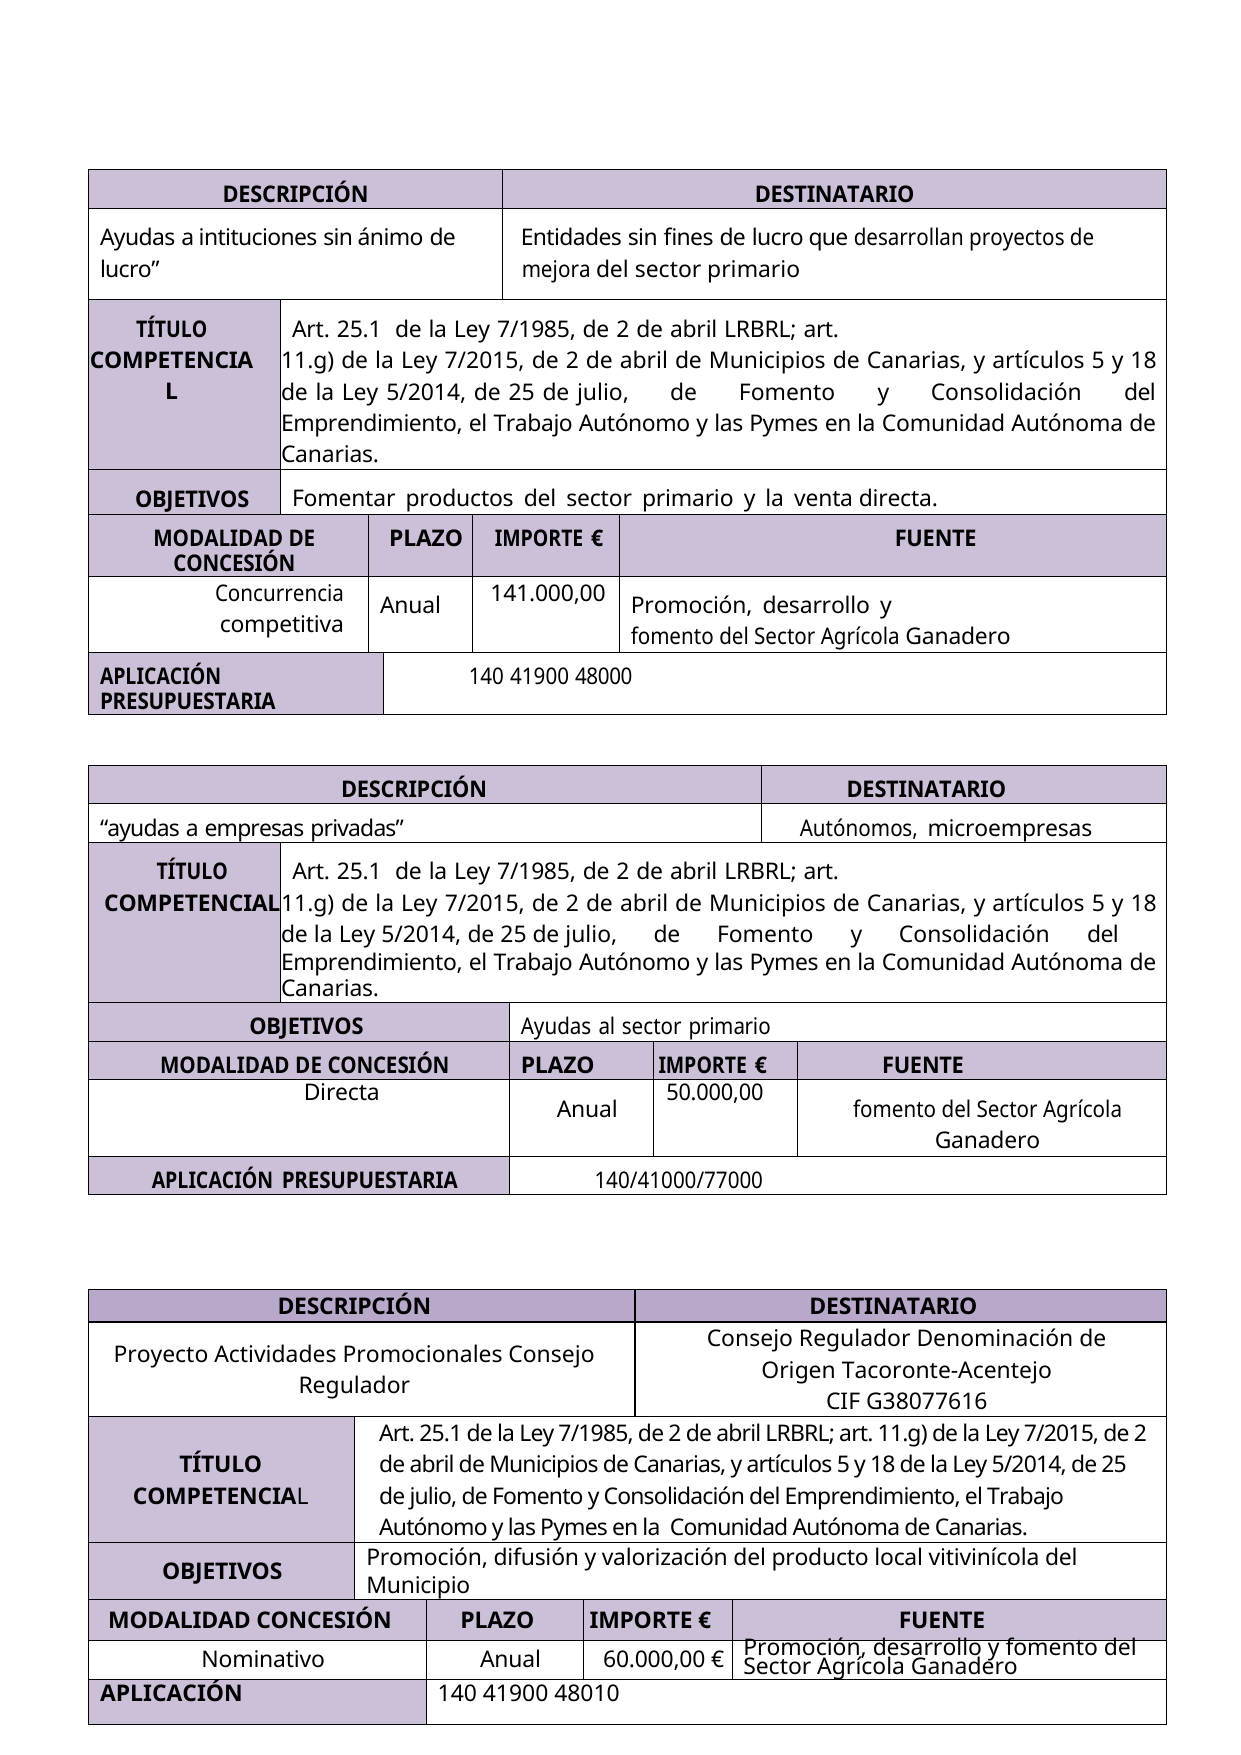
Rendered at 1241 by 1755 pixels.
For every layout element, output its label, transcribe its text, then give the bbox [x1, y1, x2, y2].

table_header DESTINATARIO [762, 766, 1166, 803]
table_cell TÍTULO COMPETENCIAL [89, 300, 280, 469]
table_cell FUENTE [733, 1600, 1166, 1640]
table_cell 140 41900 48000 [384, 653, 1166, 714]
table_cell MODALIDAD DE CONCESIÓN [89, 1042, 509, 1079]
table_header DESTINATARIO [636, 1290, 1166, 1321]
table_cell fomento del Sector Agrícola Ganadero [798, 1080, 1166, 1156]
table_cell Ayudas a intituciones sin ánimo de lucro” [89, 209, 502, 299]
table_cell IMPORTE € [473, 515, 619, 576]
table_cell Promoción, desarrollo y fomento del Sector Agrícola Ganadero [733, 1641, 1166, 1678]
table_cell OBJETIVOS [89, 1003, 509, 1041]
table_cell FUENTE [798, 1042, 1166, 1079]
table_header DESCRIPCIÓN [89, 170, 502, 208]
table_cell APLICACIÓN PRESUPUESTARIA [89, 653, 383, 714]
table_cell FUENTE [620, 515, 1166, 576]
table_cell Anual [427, 1641, 583, 1678]
table_cell OBJETIVOS [89, 1543, 354, 1599]
table_cell Consejo Regulador Denominación de Origen Tacoronte-Acentejo CIF G38077616 [636, 1323, 1166, 1416]
table_cell APLICACIÓN PRESUPUESTARIA [89, 1157, 509, 1194]
table_cell Promoción, difusión y valorización del producto local vitivinícola del Municipio [355, 1543, 1166, 1599]
table_cell 60.000,00 € [584, 1641, 732, 1678]
table_cell “ayudas a empresas privadas” [89, 804, 761, 842]
table_cell APLICACIÓN [89, 1680, 426, 1724]
table_cell PLAZO [510, 1042, 653, 1079]
table_cell Anual [369, 577, 472, 652]
table_cell Ayudas al sector primario [510, 1003, 1166, 1041]
table_cell Concurrencia competitiva [89, 577, 368, 652]
table_cell MODALIDAD DE CONCESIÓN [89, 515, 368, 576]
table_header DESCRIPCIÓN [89, 766, 761, 803]
table_cell Directa [89, 1080, 509, 1156]
table_header DESCRIPCIÓN [89, 1290, 634, 1321]
table_cell Anual [510, 1080, 653, 1156]
table_cell IMPORTE € [584, 1600, 732, 1640]
table_cell Autónomos, microempresas [762, 804, 1166, 842]
table_cell OBJETIVOS [89, 470, 280, 514]
table_cell 140 41900 48010 [427, 1680, 1166, 1724]
table_cell Nominativo [89, 1641, 426, 1678]
table_cell Promoción, desarrollo y fomento del Sector Agrícola Ganadero [620, 577, 1166, 652]
table_cell Art. 25.1 de la Ley 7/1985, de 2 de abril LRBRL; art. 11.g) de la Ley 7/2015, de 2 de abril de Municipios de Canarias, y artículos 5 y 18 de la Ley 5/2014, de 25 de julio, de Fomento y Consolidación del Emprendimiento, el Trabajo Autónomo y las Pymes en la Comunidad Autónoma de Canarias. [281, 843, 1166, 1002]
table_cell PLAZO [427, 1600, 583, 1640]
table_cell 50.000,00 [654, 1080, 797, 1156]
table_cell 141.000,00 [473, 577, 619, 652]
table_cell Art. 25.1 de la Ley 7/1985, de 2 de abril LRBRL; art. 11.g) de la Ley 7/2015, de 2 de abril de Municipios de Canarias, y artículos 5 y 18 de la Ley 5/2014, de 25 de julio, de Fomento y Consolidación del Emprendimiento, el Trabajo Autónomo y las Pymes en la Comunidad Autónoma de Canarias. [355, 1417, 1166, 1542]
table_cell PLAZO [369, 515, 472, 576]
table_cell Art. 25.1 de la Ley 7/1985, de 2 de abril LRBRL; art. 11.g) de la Ley 7/2015, de 2 de abril de Municipios de Canarias, y artículos 5 y 18 de la Ley 5/2014, de 25 de julio, de Fomento y Consolidación del Emprendimiento, el Trabajo Autónomo y las Pymes en la Comunidad Autónoma de Canarias. [281, 300, 1166, 469]
table_cell MODALIDAD CONCESIÓN [89, 1600, 426, 1640]
table_cell Fomentar productos del sector primario y la venta directa. [281, 470, 1166, 514]
table_cell TÍTULO COMPETENCIAL [89, 843, 280, 1002]
table_header DESTINATARIO [503, 170, 1166, 208]
table_cell Entidades sin fines de lucro que desarrollan proyectos de mejora del sector primario [503, 209, 1166, 299]
table_cell TÍTULO COMPETENCIAL [89, 1417, 354, 1542]
table_cell 140/41000/77000 [510, 1157, 1166, 1194]
table_cell Proyecto Actividades Promocionales Consejo Regulador [89, 1323, 634, 1416]
table_cell IMPORTE € [654, 1042, 797, 1079]
